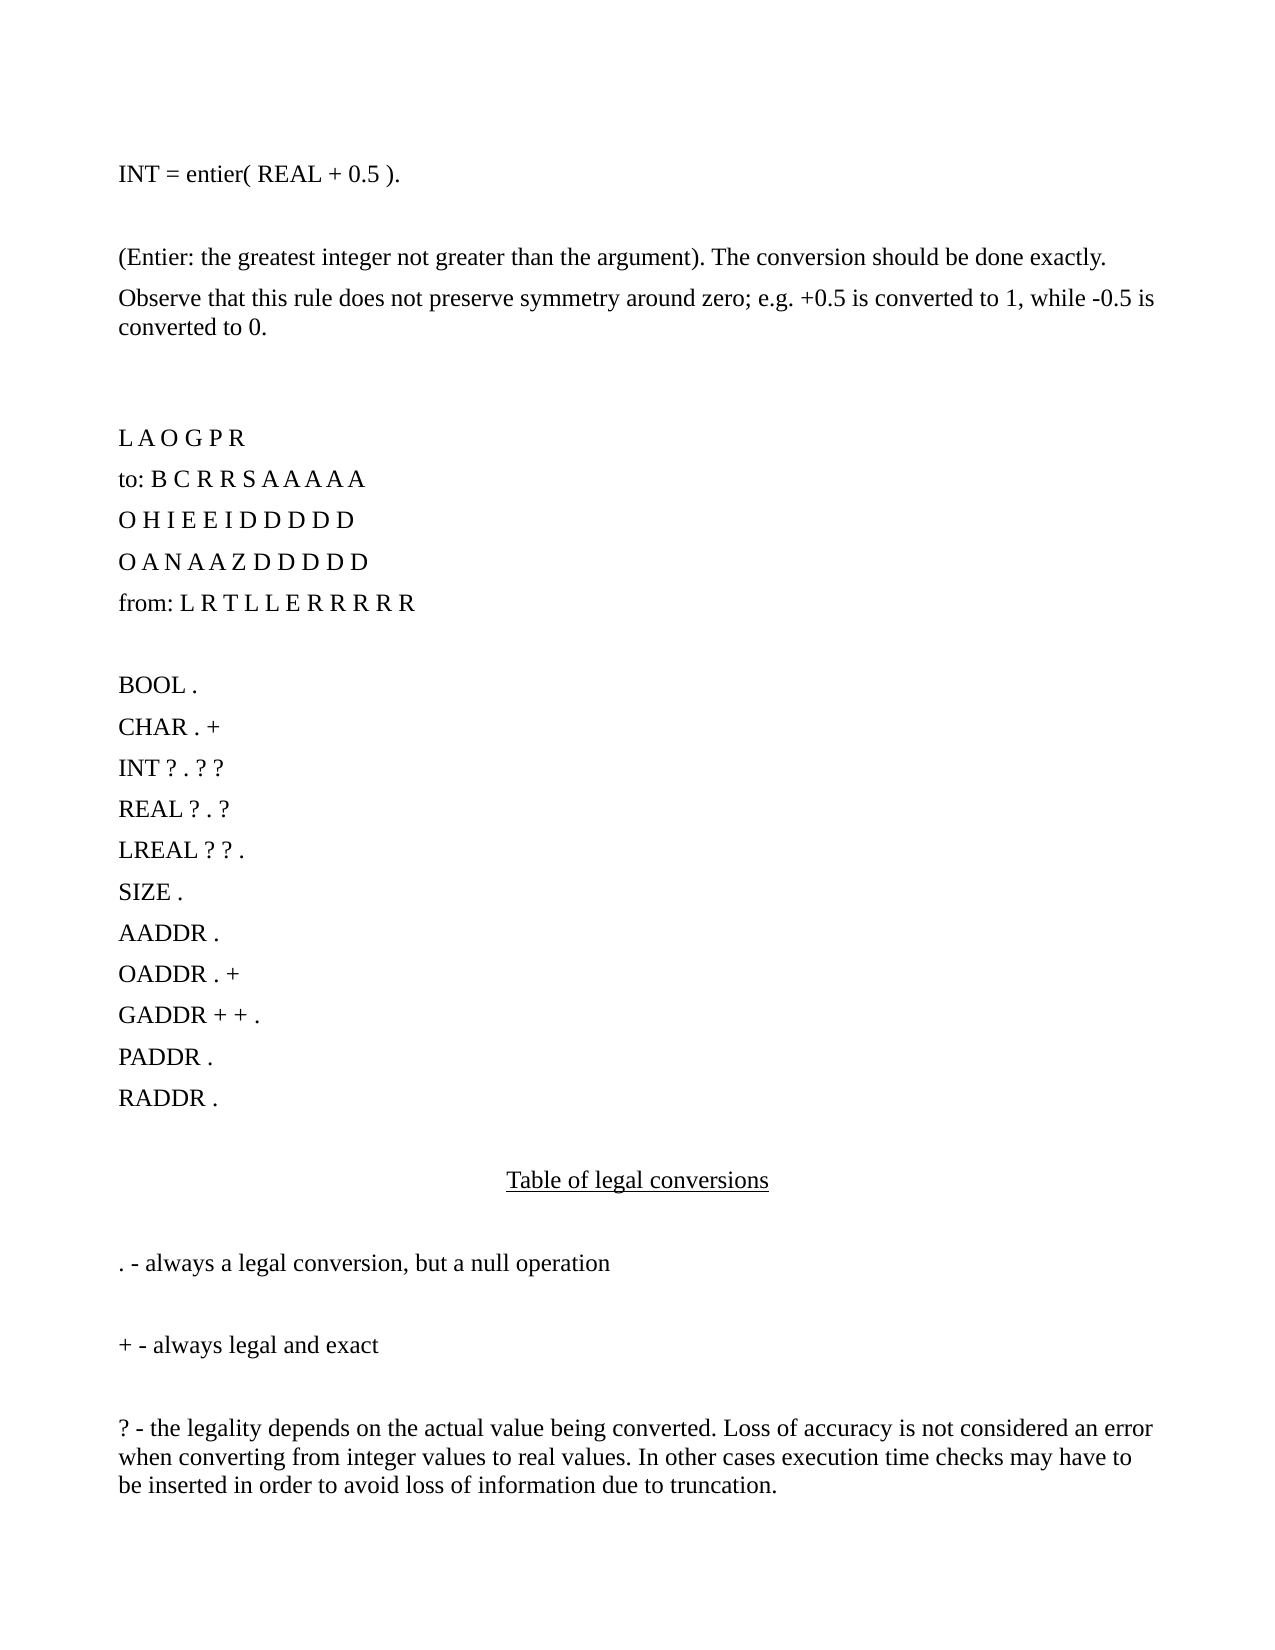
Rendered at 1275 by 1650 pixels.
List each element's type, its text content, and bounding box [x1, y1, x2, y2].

text (Entier: the greatest integer not greater than the argument). The conversion should be done exactly. [118, 242, 1157, 271]
text O H I E E I D D D D D [118, 506, 1157, 534]
text from: L R T L L E R R R R R [118, 588, 1157, 617]
text AADDR . [118, 918, 1157, 947]
text REAL ? . ? [118, 794, 1157, 823]
text L A O G P R [118, 423, 1157, 452]
text ? - the legality depends on the actual value being converted. Loss of accuracy is not considered an error when converting from integer values to real values. In other cases execution time checks may have to be inserted in order to avoid loss of information due to truncation. [118, 1413, 1157, 1499]
text CHAR . + [118, 712, 1157, 741]
text . - always a legal conversion, but a null operation [118, 1248, 1157, 1277]
text GADDR + + . [118, 1001, 1157, 1029]
text to: B C R R S A A A A A [118, 464, 1157, 493]
text LREAL ? ? . [118, 836, 1157, 864]
text Table of legal conversions [118, 1166, 1157, 1194]
text INT ? . ? ? [118, 753, 1157, 782]
text RADDR . [118, 1083, 1157, 1112]
text PADDR . [118, 1042, 1157, 1071]
text + - always legal and exact [118, 1331, 1157, 1359]
text BOOL . [118, 671, 1157, 699]
text INT = entier( REAL + 0.5 ). [118, 159, 1157, 188]
text OADDR . + [118, 959, 1157, 988]
text SIZE . [118, 877, 1157, 906]
text O A N A A Z D D D D D [118, 547, 1157, 576]
text Observe that this rule does not preserve symmetry around zero; e.g. +0.5 is converted to 1, while -0.5 is converted to 0. [118, 283, 1157, 341]
